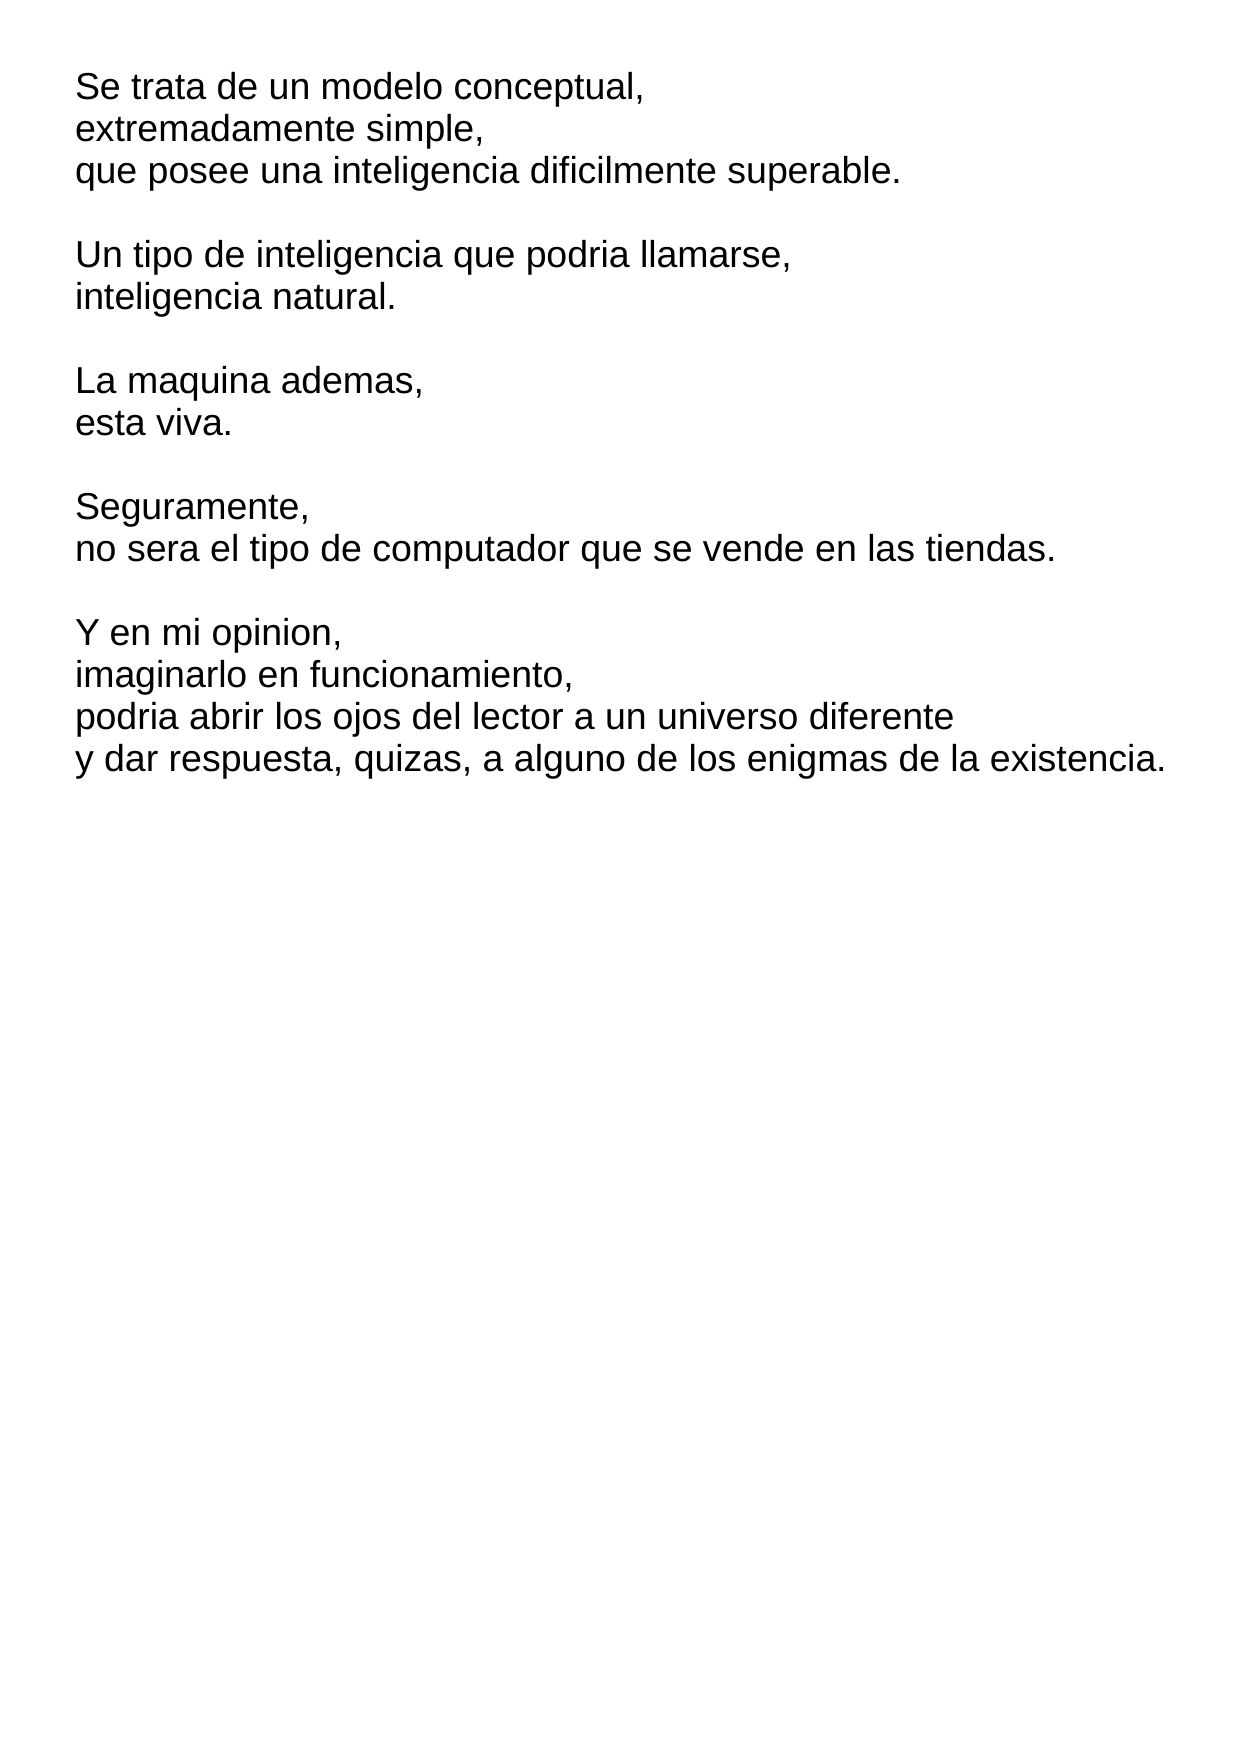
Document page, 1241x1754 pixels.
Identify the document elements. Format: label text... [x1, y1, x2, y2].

text_box Se trata de un modelo conceptual, extremadamente simple, que posee una inteligencia dificilmente superable. Un tipo de inteligencia que podria llamarse, inteligencia natural. La maquina ademas, esta viva. Seguramente, no sera el tipo de computador que se vende en las tiendas. Y en mi opinion, imaginarlo en funcionamiento, podria abrir los ojos del lector a un universo diferente y dar respuesta, quizas, a alguno de los enigmas de la existencia. [60, 58, 1182, 787]
